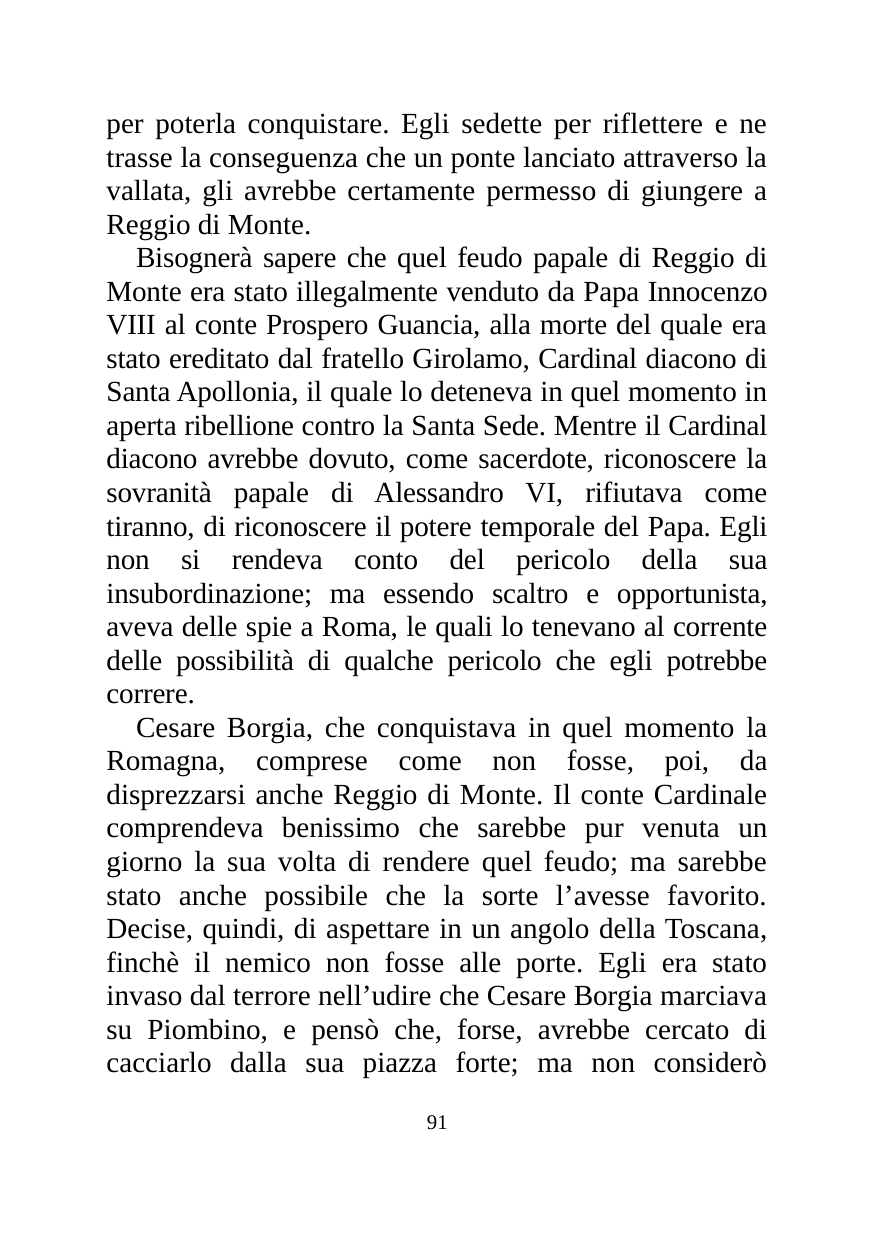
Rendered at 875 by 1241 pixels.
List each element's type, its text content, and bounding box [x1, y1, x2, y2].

text Cesare Borgia, che conquistava in quel momento la Romagna, comprese come non fosse, poi, da disprezzarsi anche Reggio di Monte. Il conte Cardinale comprendeva benissimo che sarebbe pur venuta un giorno la sua volta di rendere quel feudo; ma sarebbe stato anche possibile che la sorte l’avesse favorito. Decise, quindi, di aspettare in un angolo della Toscana, finchè il nemico non fosse alle porte. Egli era stato invaso dal terrore nell’udire che Cesare Borgia marciava su Piombino, e pensò che, forse, avrebbe cercato di cacciarlo dalla sua piazza forte; ma non considerò [106, 710, 768, 1079]
text Bisognerà sapere che quel feudo papale di Reggio di Monte era stato illegalmente venduto da Papa Innocenzo VIII al conte Prospero Guancia, alla morte del quale era stato ereditato dal fratello Girolamo, Cardinal diacono di Santa Apollonia, il quale lo deteneva in quel momento in aperta ribellione contro la Santa Sede. Mentre il Cardinal diacono avrebbe dovuto, come sacerdote, riconoscere la sovranità papale di Alessandro VI, rifiutava come tiranno, di riconoscere il potere temporale del Papa. Egli non si rendeva conto del pericolo della sua insubordinazione; ma essendo scaltro e opportunista, aveva delle spie a Roma, le quali lo tenevano al corrente delle possibilità di qualche pericolo che egli potrebbe correre. [106, 240, 768, 710]
text per poterla conquistare. Egli sedette per riflettere e ne trasse la conseguenza che un ponte lanciato attraverso la vallata, gli avrebbe certamente permesso di giungere a Reggio di Monte. [106, 106, 768, 240]
